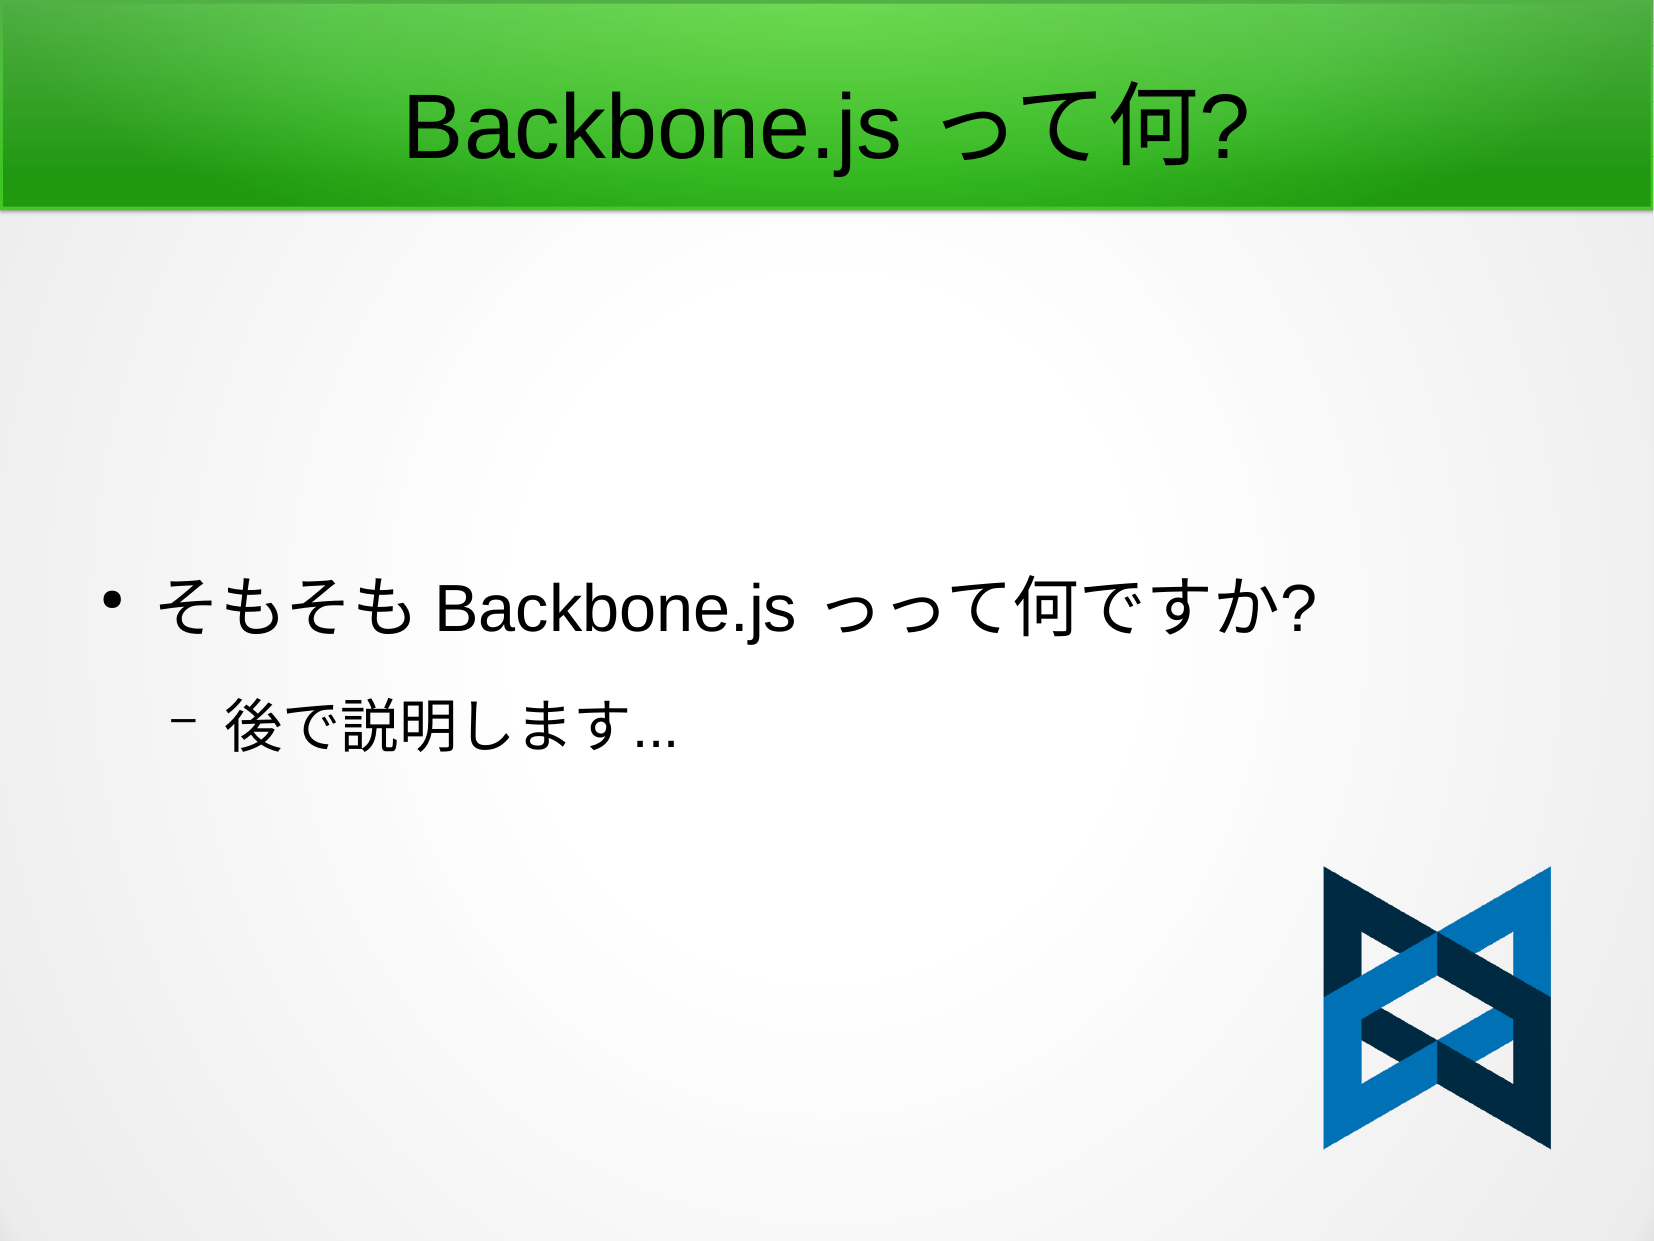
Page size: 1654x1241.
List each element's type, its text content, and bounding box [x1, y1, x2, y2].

title Backbone.js って何? [82, 47, 1571, 189]
list そもそも Backbone.js っって何ですか? 後で説明します... [82, 299, 1571, 1019]
picture [1275, 845, 1599, 1170]
